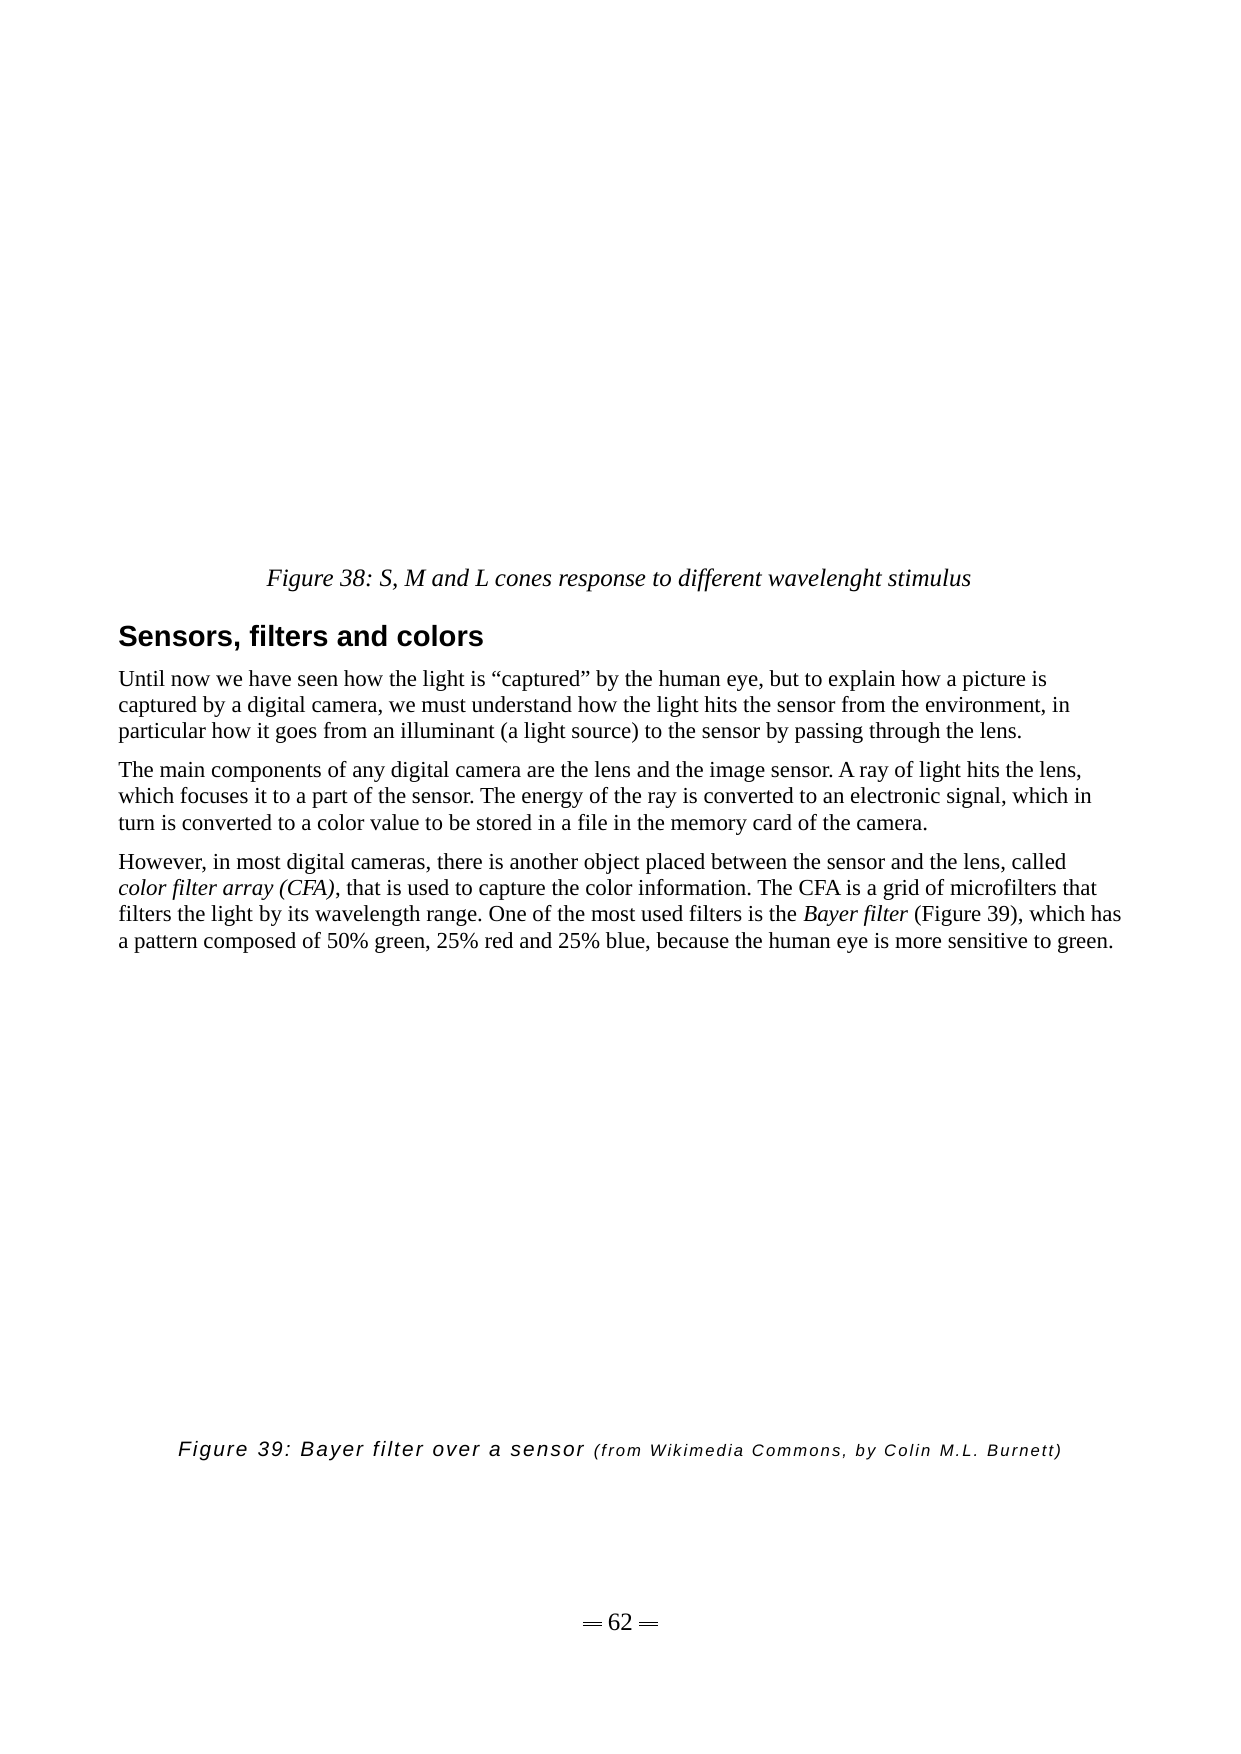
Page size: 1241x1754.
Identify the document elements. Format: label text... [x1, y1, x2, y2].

text Figure 38: S, M and L cones response to different wavelenght stimulus [229, 131, 1011, 592]
text Until now we have seen how the light is “captured” by the human eye, but to explain how a picture is captured by a digital camera, we must understand how the light hits the sensor from the environment, in particular how it goes from an illuminant (a light source) to the sensor by passing through the lens. [118, 665, 1122, 744]
subtitle Sensors, filters and colors [118, 118, 1122, 653]
text The main components of any digital camera are the lens and the image sensor. A ray of light hits the lens, which focuses it to a part of the sensor. The energy of the ray is converted to an electronic signal, which in turn is converted to a color value to be stored in a file in the memory card of the camera. [118, 756, 1122, 835]
text Figure 39: Bayer filter over a sensor (from Wikimedia Commons, by Colin M.L. Burnett) [167, 977, 1074, 1461]
text However, in most digital cameras, there is another object placed between the sensor and the lens, called color filter array (CFA), that is used to capture the color information. The CFA is a grid of microfilters that filters the light by its wavelength range. One of the most used filters is the Bayer filter (Figure 39), which has a pattern composed of 50% green, 25% red and 25% blue, because the human eye is more sensitive to green. [118, 848, 1122, 953]
